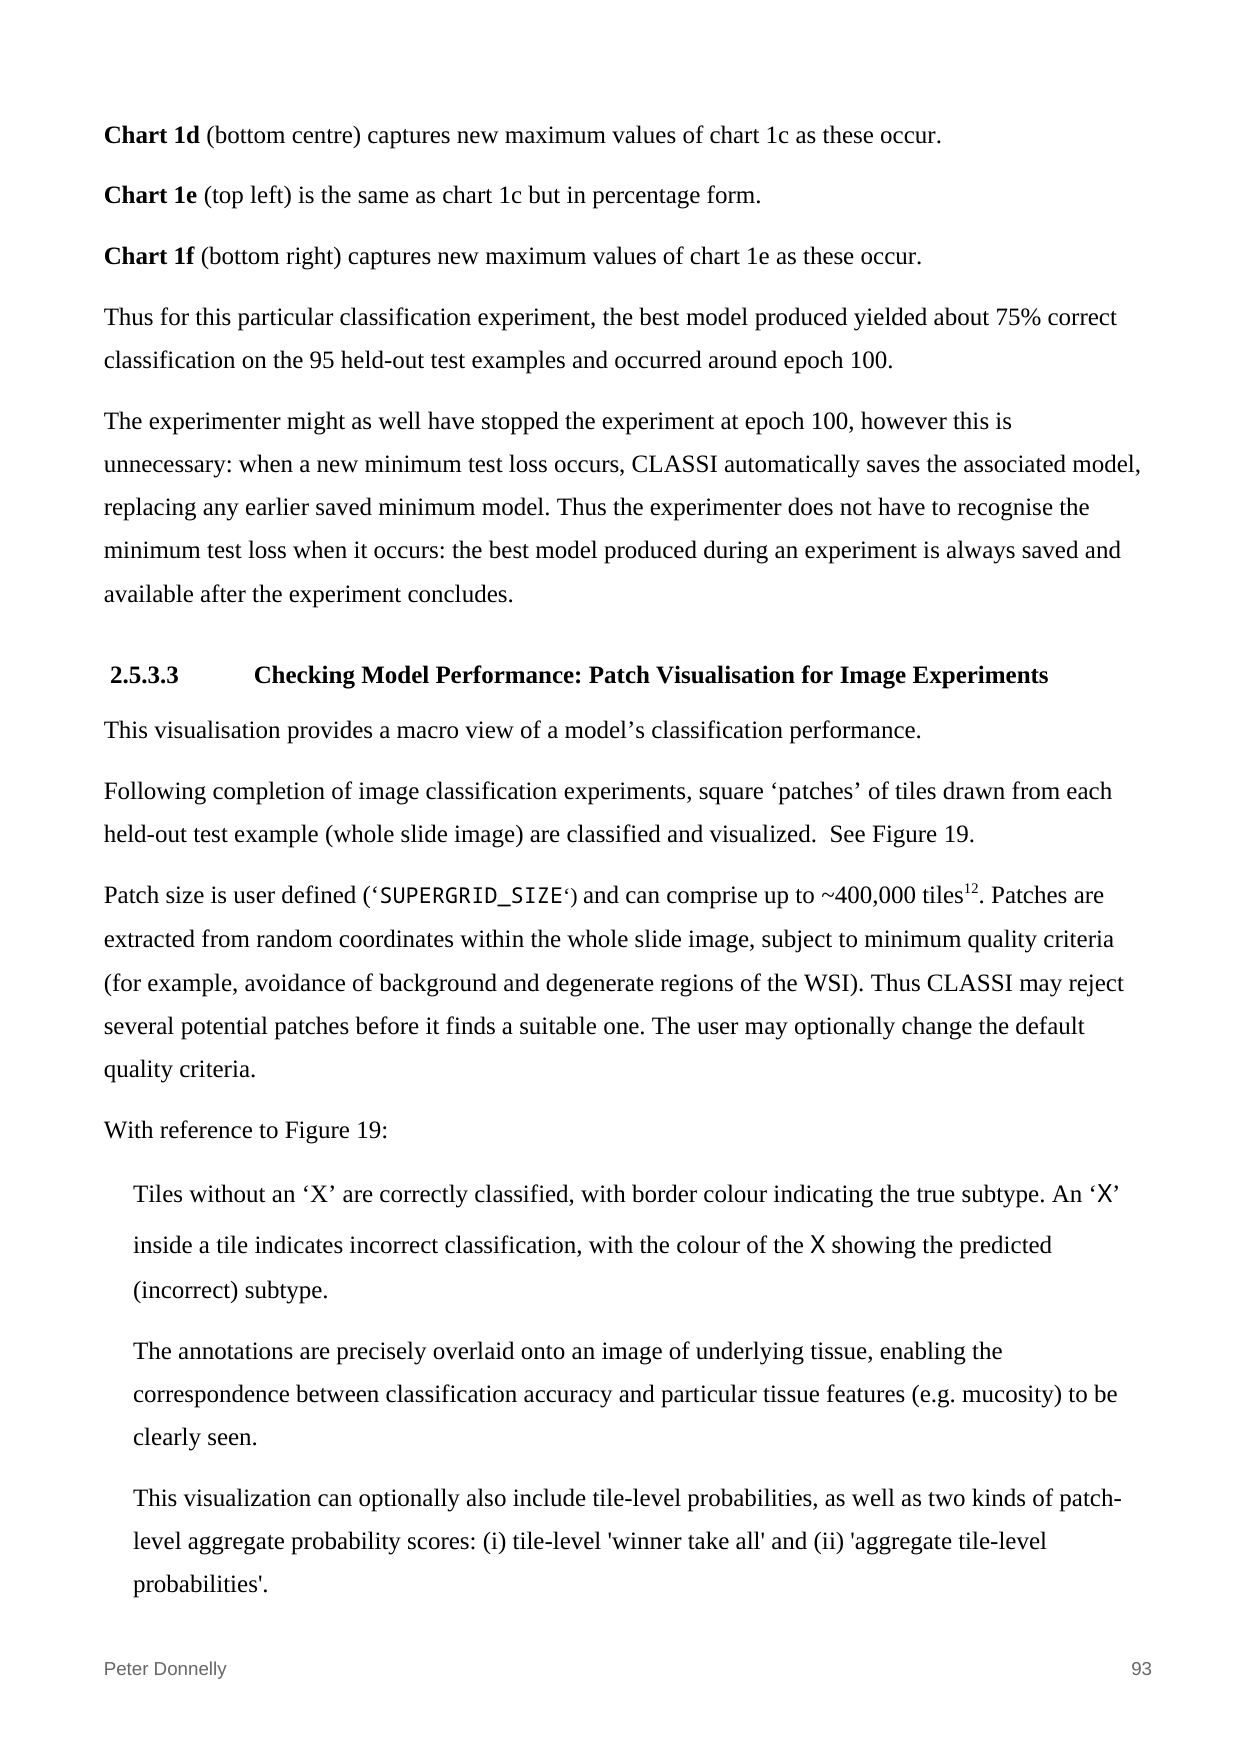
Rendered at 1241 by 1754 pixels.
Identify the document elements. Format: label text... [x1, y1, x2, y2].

text Patch size is user defined (‘SUPERGRID_SIZE‘) and can comprise up to ~400,000 tiles. Patches are extracted from random coordinates within the whole slide image, subject to minimum quality criteria (for example, avoidance of background and degenerate regions of the WSI). Thus CLASSI may reject several potential patches before it finds a suitable one. The user may optionally change the default quality criteria. [103, 880, 1146, 1083]
text Thus for this particular classification experiment, the best model produced yielded about 75% correct classification on the 95 held-out test examples and occurred around epoch 100. [103, 302, 1146, 374]
text With reference to Figure 19: [103, 1115, 1146, 1143]
text This visualisation provides a macro view of a model’s classification performance. [103, 716, 1146, 744]
text Chart 1d (bottom centre) captures new maximum values of chart 1c as these occur. [103, 120, 1146, 148]
text Chart 1f (bottom right) captures new maximum values of chart 1e as these occur. [103, 241, 1146, 270]
text The annotations are precisely overlaid onto an image of underlying tissue, enabling the correspondence between classification accuracy and particular tissue features (e.g. mucosity) to be clearly seen. [133, 1336, 1146, 1451]
text Chart 1e (top left) is the same as chart 1c but in percentage form. [103, 181, 1146, 209]
subtitle Checking Model Performance: Patch Visualisation for Image Experiments [103, 660, 1146, 689]
text Following completion of image classification experiments, square ‘patches’ of tiles drawn from each held-out test example (whole slide image) are classified and visualized. See Figure 19. [103, 776, 1146, 848]
text This visualization can optionally also include tile-level probabilities, as well as two kinds of patch-level aggregate probability scores: (i) tile-level 'winner take all' and (ii) 'aggregate tile-level probabilities'. [133, 1483, 1146, 1598]
text Tiles without an ‘X’ are correctly classified, with border colour indicating the true subtype. An ‘X’ inside a tile indicates incorrect classification, with the colour of the X showing the predicted (incorrect) subtype. [133, 1176, 1146, 1304]
text The experimenter might as well have stopped the experiment at epoch 100, however this is unnecessary: when a new minimum test loss occurs, CLASSI automatically saves the associated model, replacing any earlier saved minimum model. Thus the experimenter does not have to recognise the minimum test loss when it occurs: the best model produced during an experiment is always saved and available after the experiment concludes. [103, 406, 1146, 607]
